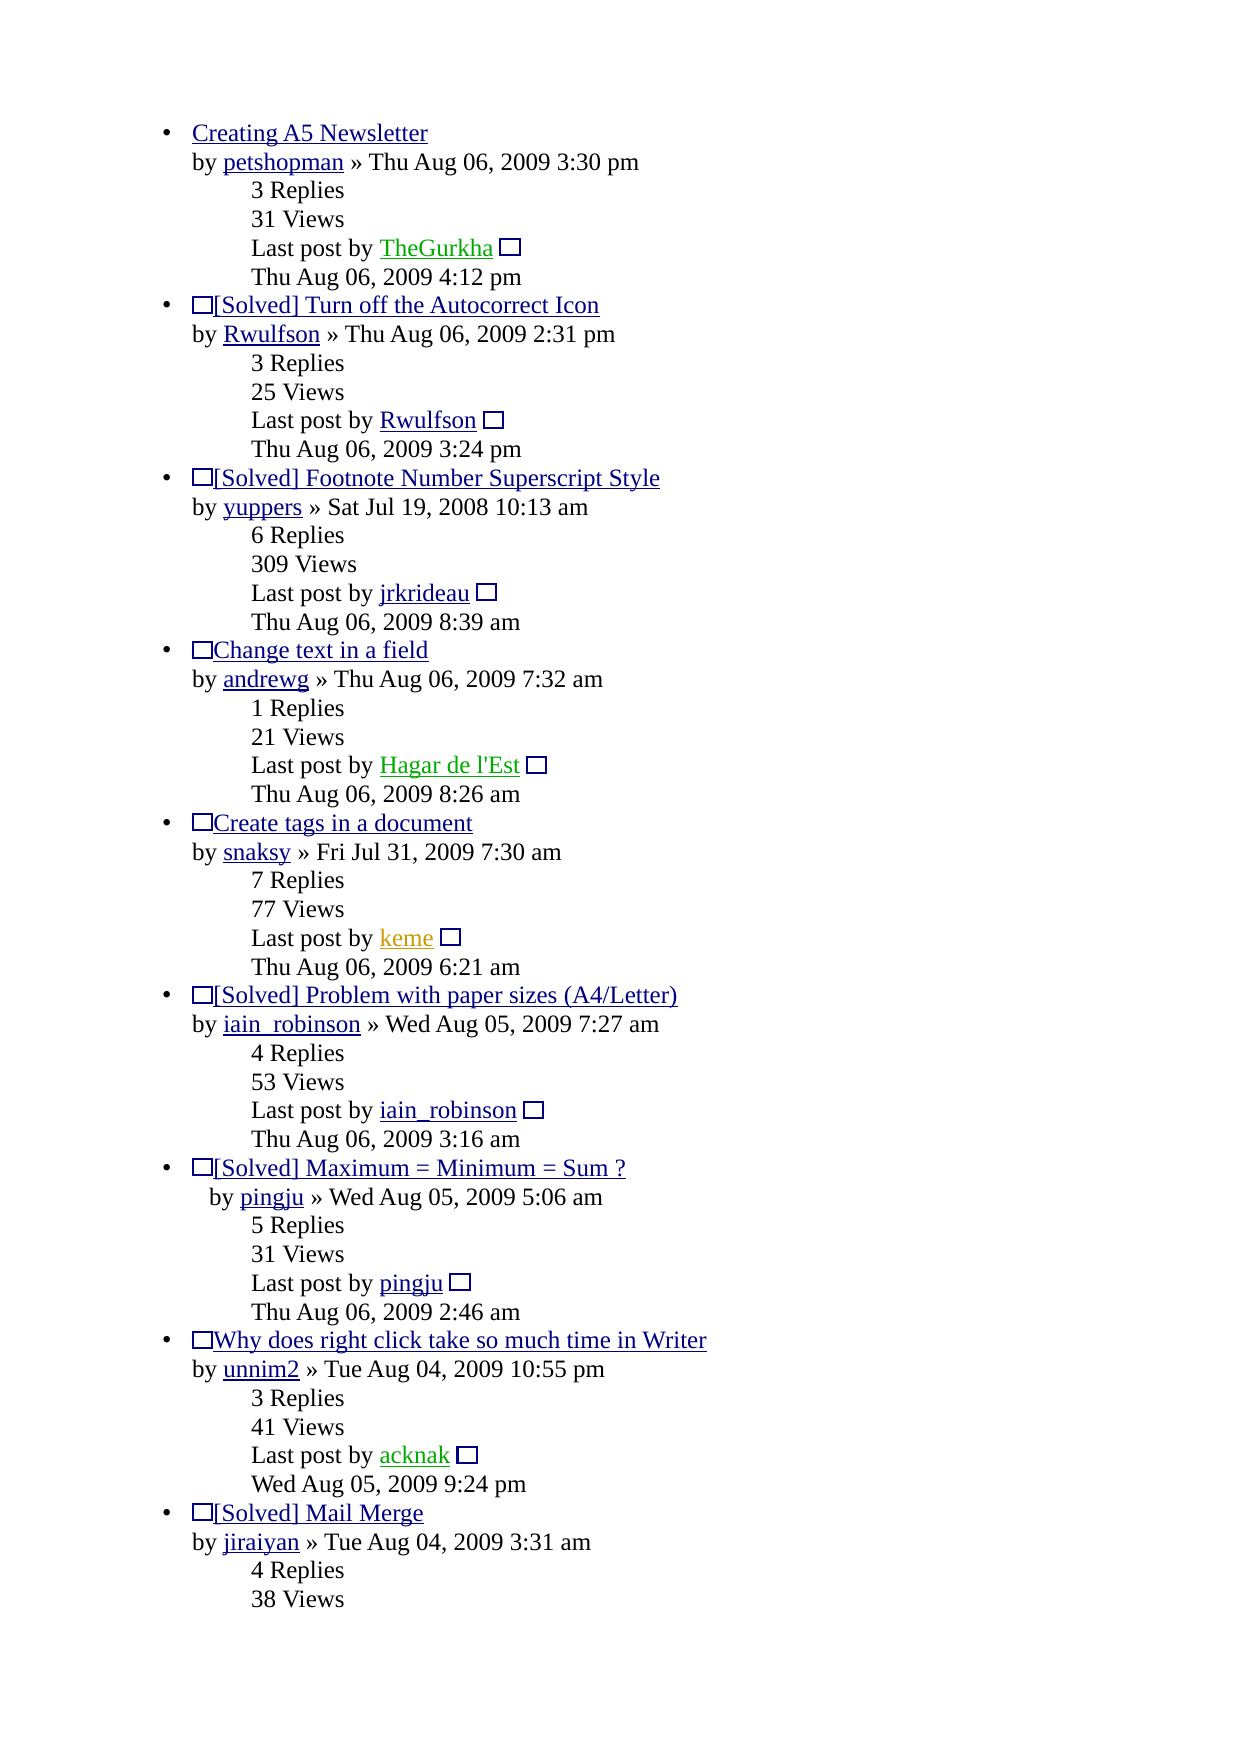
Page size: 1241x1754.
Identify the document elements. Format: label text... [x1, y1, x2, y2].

list Last post by Hagar de l'Est Thu Aug 06, 2009 8:26 am [221, 751, 1122, 808]
subtitle Creating A5 Newsletter by petshopman » Thu Aug 06, 2009 3:30 pm [162, 118, 1122, 176]
subtitle [Solved] Turn off the Autocorrect Icon by Rwulfson » Thu Aug 06, 2009 2:31 pm [162, 291, 1122, 348]
list 41 Views [221, 1412, 1122, 1441]
list 6 Replies [221, 521, 1122, 549]
list Last post by TheGurkha Thu Aug 06, 2009 4:12 pm [221, 233, 1122, 291]
list Last post by pingju Thu Aug 06, 2009 2:46 am [221, 1268, 1122, 1326]
list 3 Replies [221, 1383, 1122, 1412]
list 7 Replies [221, 866, 1122, 894]
list Last post by jrkrideau Thu Aug 06, 2009 8:39 am [221, 578, 1122, 636]
list 53 Views [221, 1067, 1122, 1096]
list Last post by acknak Wed Aug 05, 2009 9:24 pm [221, 1441, 1122, 1498]
list 1 Replies [221, 693, 1122, 722]
list 31 Views [221, 204, 1122, 233]
list 38 Views [221, 1584, 1122, 1613]
subtitle Create tags in a document by snaksy » Fri Jul 31, 2009 7:30 am [162, 808, 1122, 866]
list Last post by keme Thu Aug 06, 2009 6:21 am [221, 923, 1122, 981]
list Last post by iain_robinson Thu Aug 06, 2009 3:16 am [221, 1096, 1122, 1153]
list Last post by Rwulfson Thu Aug 06, 2009 3:24 pm [221, 406, 1122, 463]
list 31 Views [221, 1239, 1122, 1268]
list 25 Views [221, 377, 1122, 406]
list 3 Replies [221, 348, 1122, 377]
subtitle [Solved] Problem with paper sizes (A4/Letter) by iain_robinson » Wed Aug 05, 2009 7:27 am [162, 981, 1122, 1038]
list 21 Views [221, 722, 1122, 751]
subtitle [Solved] Mail Merge by jiraiyan » Tue Aug 04, 2009 3:31 am [162, 1498, 1122, 1556]
list 4 Replies [221, 1556, 1122, 1584]
list 4 Replies [221, 1038, 1122, 1067]
subtitle [Solved] Maximum = Minimum = Sum ? by pingju » Wed Aug 05, 2009 5:06 am [162, 1153, 1122, 1211]
list 3 Replies [221, 176, 1122, 204]
list 309 Views [221, 549, 1122, 578]
subtitle Why does right click take so much time in Writer by unnim2 » Tue Aug 04, 2009 10:55 pm [162, 1326, 1122, 1383]
subtitle [Solved] Footnote Number Superscript Style by yuppers » Sat Jul 19, 2008 10:13 am [162, 463, 1122, 521]
list 77 Views [221, 894, 1122, 923]
subtitle Change text in a field by andrewg » Thu Aug 06, 2009 7:32 am [162, 636, 1122, 693]
list 5 Replies [221, 1211, 1122, 1239]
